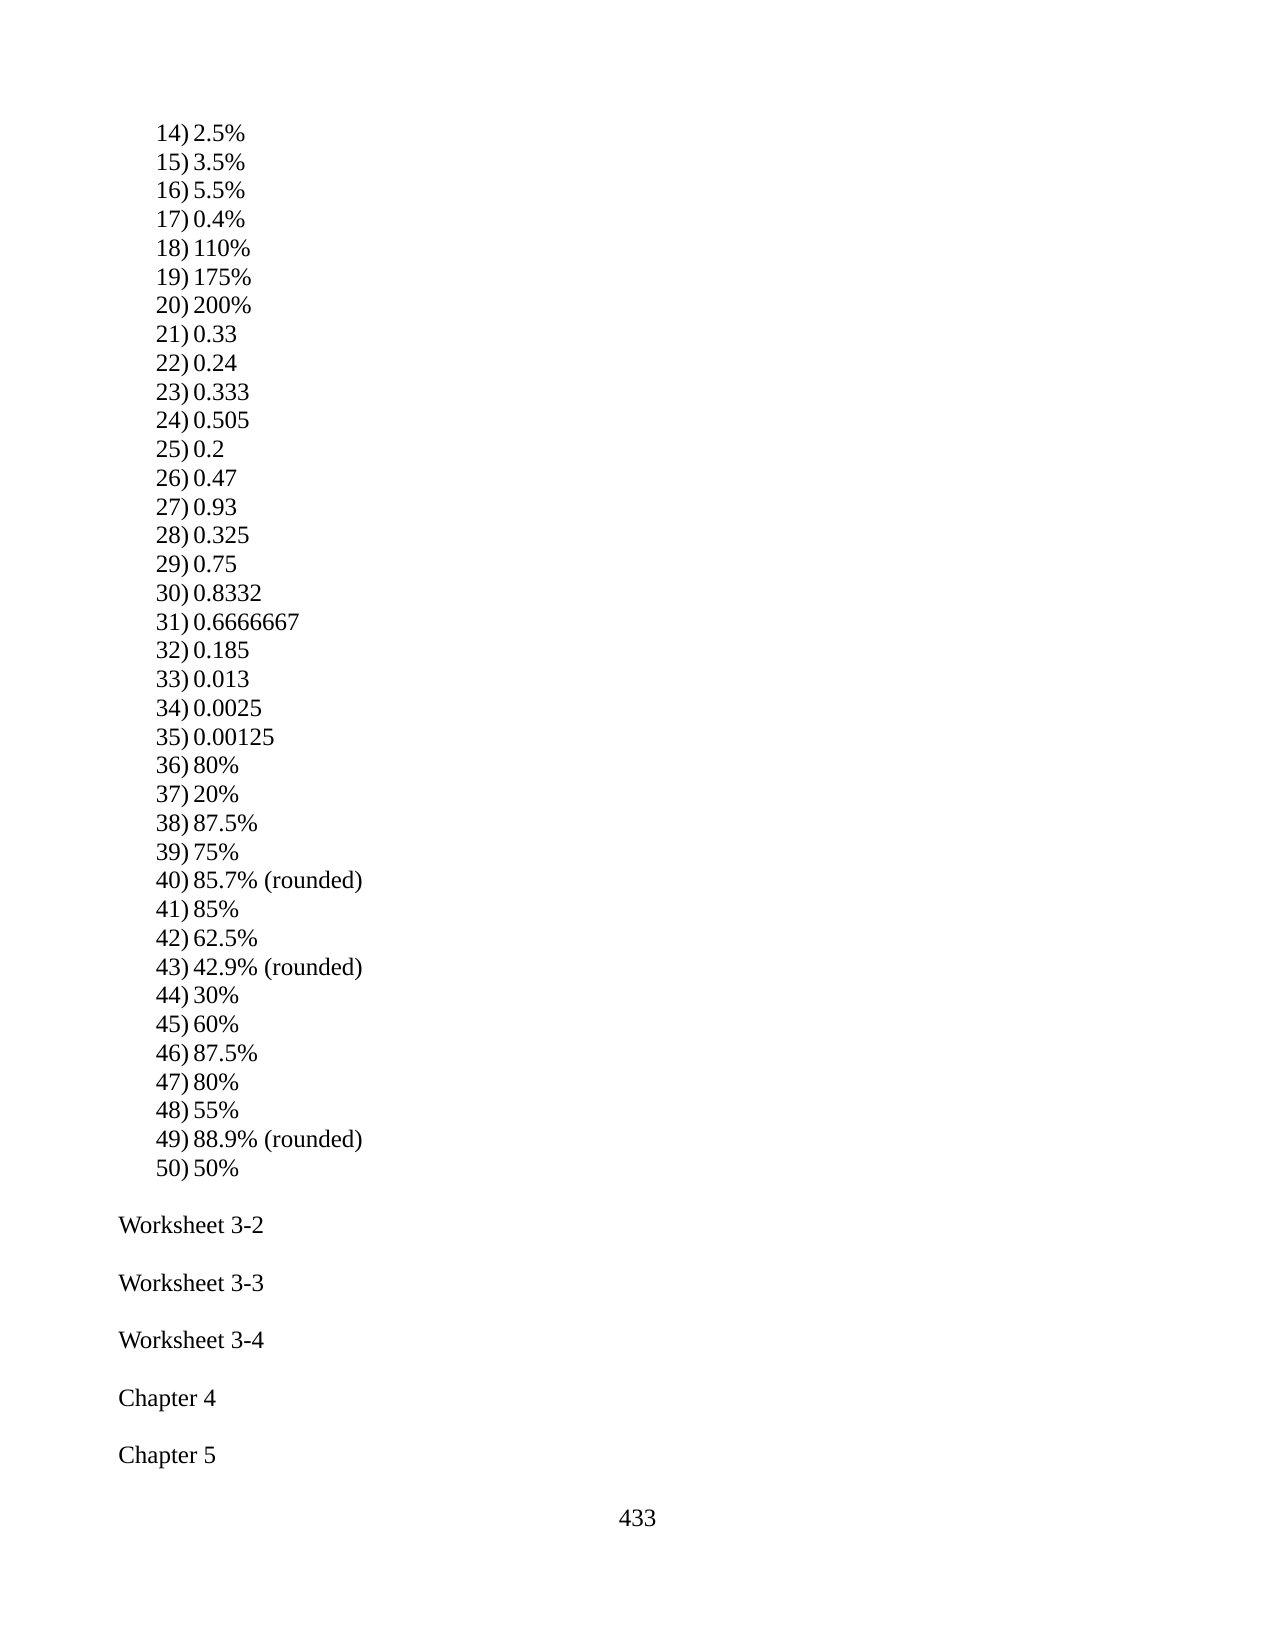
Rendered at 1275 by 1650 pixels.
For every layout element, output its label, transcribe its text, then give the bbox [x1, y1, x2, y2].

list 42.9% (rounded) [156, 952, 1157, 981]
text Worksheet 3-4 [118, 1326, 1157, 1354]
list 0.75 [156, 549, 1157, 578]
list 0.333 [156, 377, 1157, 406]
list 175% [156, 262, 1157, 291]
list 80% [156, 1067, 1157, 1096]
list 0.2 [156, 434, 1157, 463]
list 62.5% [156, 923, 1157, 952]
list 0.325 [156, 521, 1157, 549]
list 0.013 [156, 664, 1157, 693]
list 3.5% [156, 147, 1157, 176]
text Worksheet 3-3 [118, 1268, 1157, 1297]
list 85% [156, 894, 1157, 923]
list 30% [156, 981, 1157, 1009]
list 0.8332 [156, 578, 1157, 607]
list 75% [156, 837, 1157, 866]
list 0.00125 [156, 722, 1157, 751]
list 88.9% (rounded) [156, 1124, 1157, 1153]
text Worksheet 3-2 [118, 1211, 1157, 1239]
list 2.5% [156, 118, 1157, 147]
list 5.5% [156, 176, 1157, 204]
list 0.6666667 [156, 607, 1157, 636]
text Chapter 4 [118, 1383, 1157, 1412]
list 0.33 [156, 319, 1157, 348]
list 110% [156, 233, 1157, 262]
list 0.47 [156, 463, 1157, 492]
list 87.5% [156, 808, 1157, 837]
list 0.93 [156, 492, 1157, 521]
list 85.7% (rounded) [156, 866, 1157, 894]
list 50% [156, 1153, 1157, 1182]
list 0.505 [156, 406, 1157, 434]
list 60% [156, 1009, 1157, 1038]
list 200% [156, 291, 1157, 319]
list 20% [156, 779, 1157, 808]
list 0.24 [156, 348, 1157, 377]
list 55% [156, 1096, 1157, 1124]
list 0.185 [156, 636, 1157, 664]
list 87.5% [156, 1038, 1157, 1067]
list 0.0025 [156, 693, 1157, 722]
list 0.4% [156, 204, 1157, 233]
list 80% [156, 751, 1157, 779]
text Chapter 5 [118, 1441, 1157, 1469]
